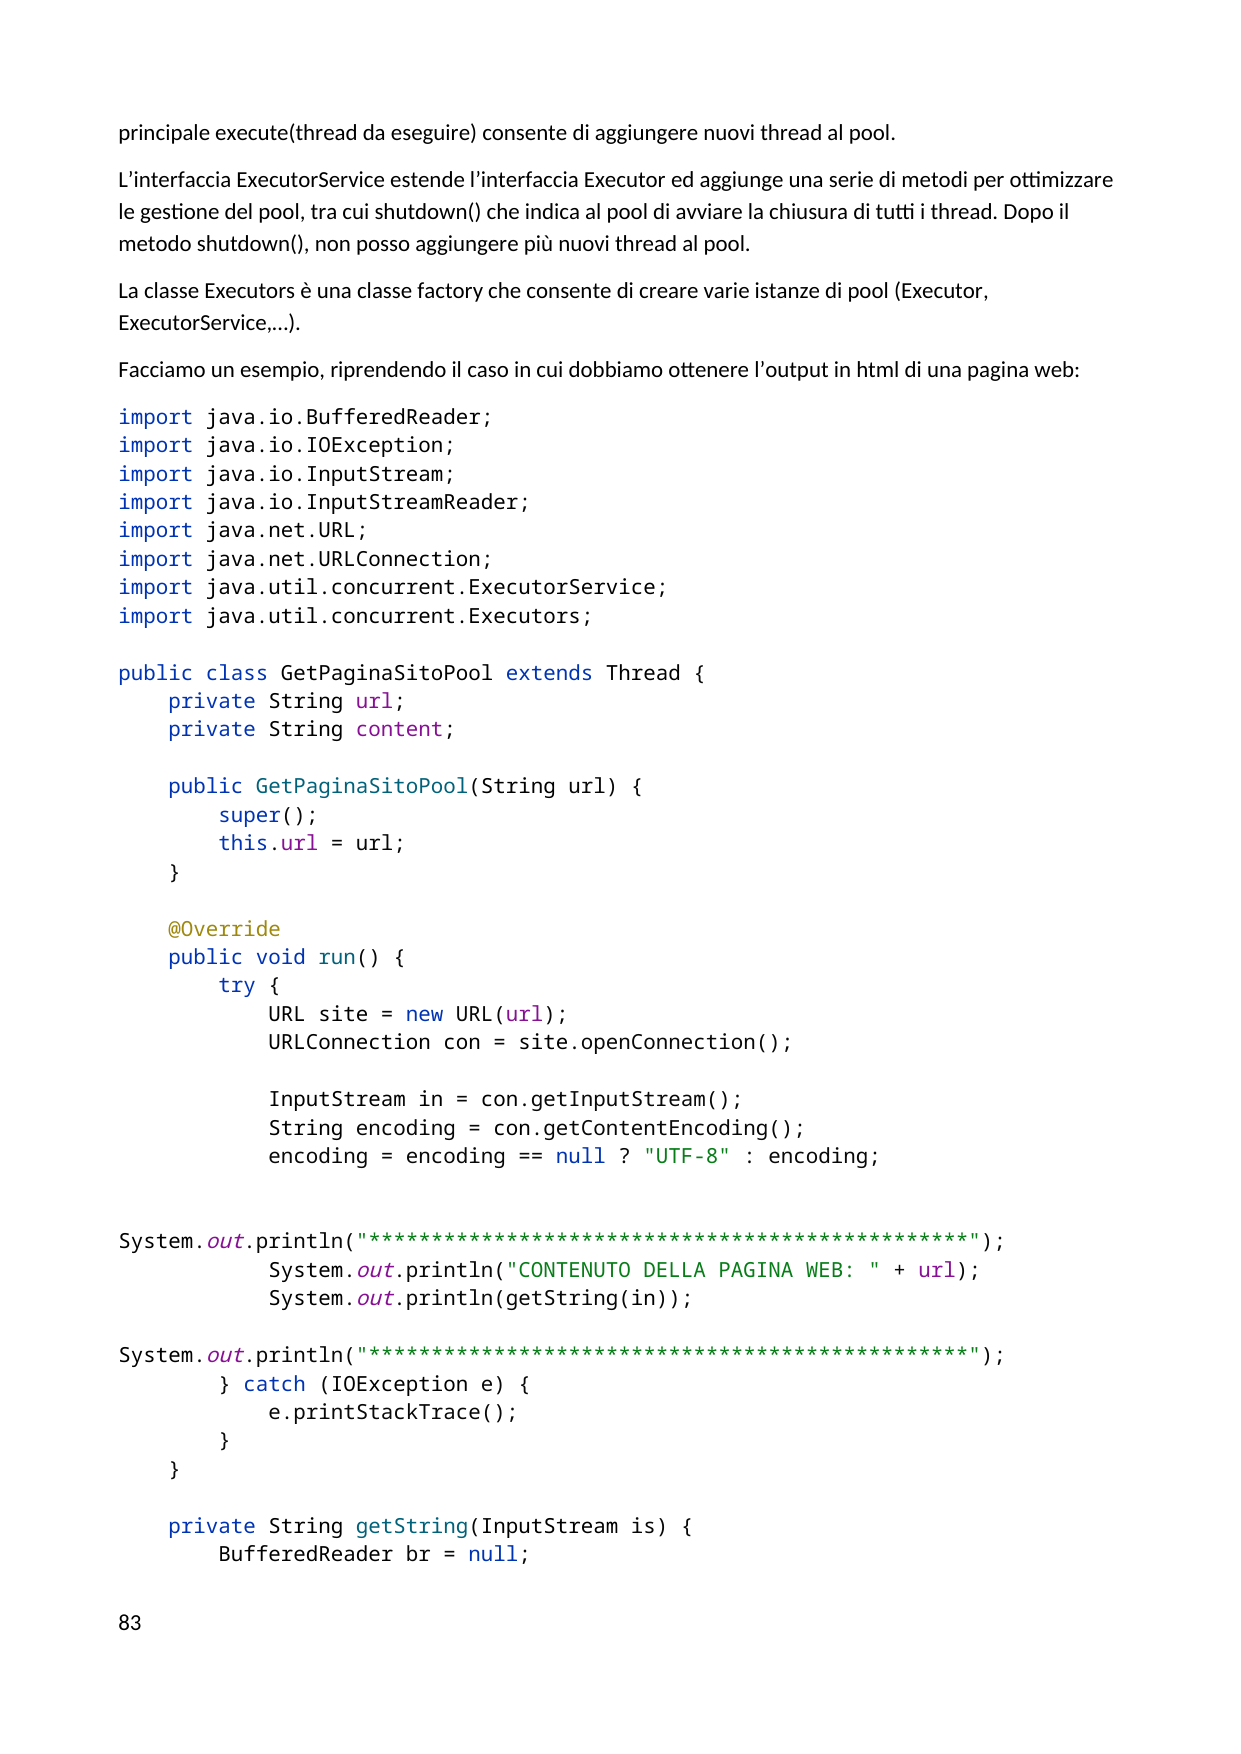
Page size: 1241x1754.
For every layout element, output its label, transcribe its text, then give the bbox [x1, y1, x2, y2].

text La classe Executors è una classe factory che consente di creare varie istanze di pool (Executor, ExecutorService,…). [118, 276, 1122, 336]
text Facciamo un esempio, riprendendo il caso in cui dobbiamo ottenere l’output in html di una pagina web: [118, 355, 1122, 383]
text principale execute(thread da eseguire) consente di aggiungere nuovi thread al pool. [118, 118, 1122, 146]
text L’interfaccia ExecutorService estende l’interfaccia Executor ed aggiunge una serie di metodi per ottimizzare le gestione del pool, tra cui shutdown() che indica al pool di avviare la chiusura di tutti i thread. Dopo il metodo shutdown(), non posso aggiungere più nuovi thread al pool. [118, 165, 1122, 257]
text import java.io.BufferedReader; import java.io.IOException; import java.io.InputStream; import java.io.InputStreamReader; import java.net.URL; import java.net.URLConnection; import java.util.concurrent.ExecutorService; import java.util.concurrent.Executors; public class GetPaginaSitoPool extends Thread { private String url; private String content; public GetPaginaSitoPool(String url) { super(); this.url = url; } @Override public void run() { try { URL site = new URL(url); URLConnection con = site.openConnection(); InputStream in = con.getInputStream(); String encoding = con.getContentEncoding(); encoding = encoding == null ? "UTF-8" : encoding; System.out.println("************************************************"); System.out.println("CONTENUTO DELLA PAGINA WEB: " + url); System.out.println(getString(in)); System.out.println("************************************************"); } catch (IOException e) { e.printStackTrace(); } } private String getString(InputStream is) { BufferedReader br = null; [118, 402, 1122, 1568]
